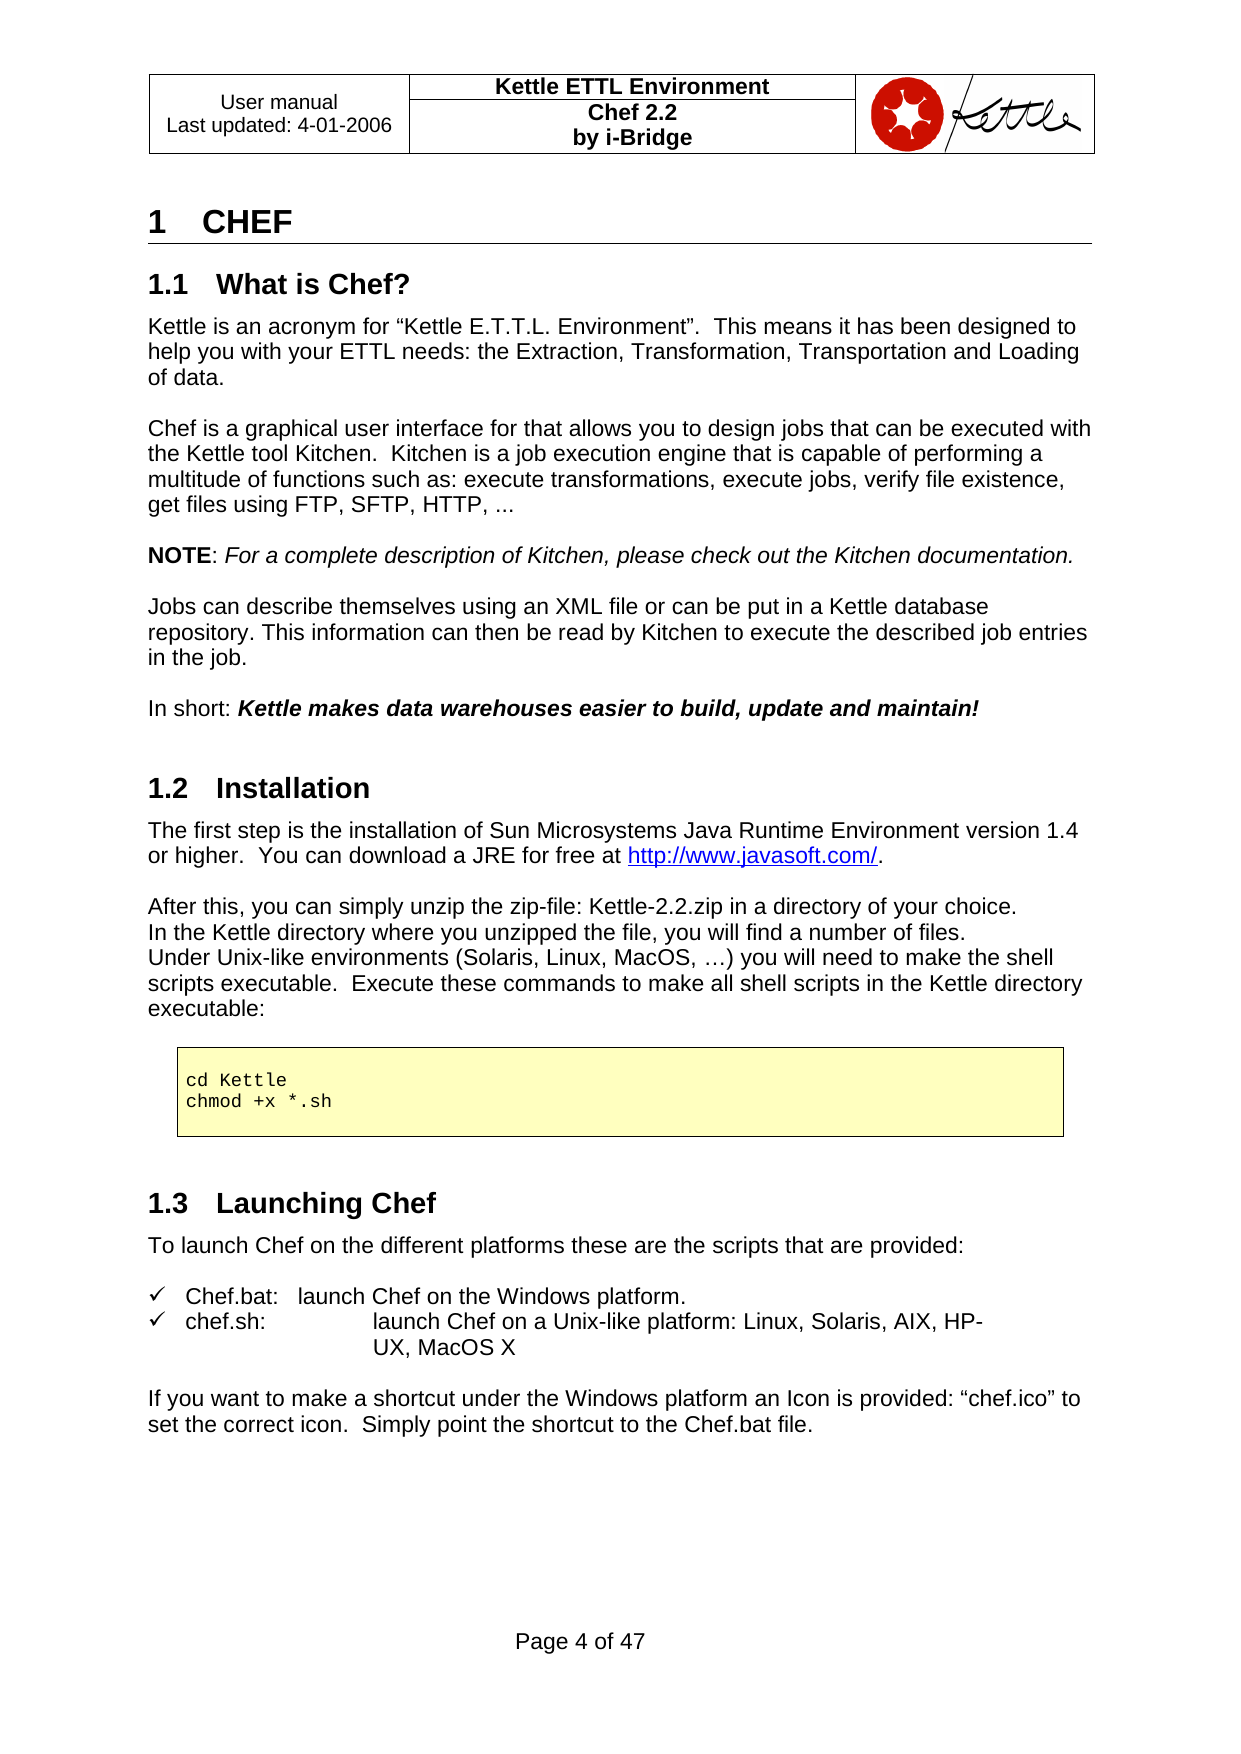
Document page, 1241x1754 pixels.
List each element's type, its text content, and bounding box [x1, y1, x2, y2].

text In short: Kettle makes data warehouses easier to build, update and maintain! [148, 696, 1092, 722]
text The first step is the installation of Sun Microsystems Java Runtime Environment version 1.4 or higher. You can download a JRE for free at http://www.javasoft.com/. [148, 817, 1092, 868]
text If you want to make a shortcut under the Windows platform an Icon is provided: “chef.ico” to set the correct icon. Simply point the shortcut to the Chef.bat file. [148, 1386, 1092, 1437]
text To launch Chef on the different platforms these are the scripts that are provided: [148, 1232, 1092, 1258]
text chmod +x *.sh [178, 1089, 1063, 1111]
subtitle Chef [148, 204, 1092, 243]
text Kettle is an acronym for “Kettle E.T.T.L. Environment”. This means it has been designed to help you with your ETTL needs: the Extraction, Transformation, Transportation and Loading of data. [148, 313, 1092, 390]
text cd Kettle [178, 1068, 1063, 1089]
subtitle What is Chef? [148, 268, 1092, 301]
list Chef.bat: launch Chef on the Windows platform. [148, 1283, 1092, 1309]
subtitle Launching Chef [148, 1187, 1092, 1220]
text NOTE: For a complete description of Kitchen, please check out the Kitchen documentation. [148, 543, 1092, 568]
text In the Kettle directory where you unzipped the file, you will find a number of files. [148, 919, 1092, 945]
subtitle Installation [148, 772, 1092, 805]
text After this, you can simply unzip the zip-file: Kettle-2.2.zip in a directory of your choice. [148, 894, 1092, 919]
text Chef is a graphical user interface for that allows you to design jobs that can be executed with the Kettle tool Kitchen. Kitchen is a job execution engine that is capable of performing a multitude of functions such as: execute transformations, execute jobs, verify file existence, get files using FTP, SFTP, HTTP, ... [148, 415, 1092, 517]
text Under Unix-like environments (Solaris, Linux, MacOS, …) you will need to make the shell scripts executable. Execute these commands to make all shell scripts in the Kettle directory executable: [148, 945, 1092, 1022]
list chef.sh: launch Chef on a Unix-like platform: Linux, Solaris, AIX, HP- UX, MacOS X [148, 1309, 1092, 1360]
text Jobs can describe themselves using an XML file or can be put in a Kettle database repository. This information can then be read by Kitchen to execute the described job entries in the job. [148, 594, 1092, 671]
